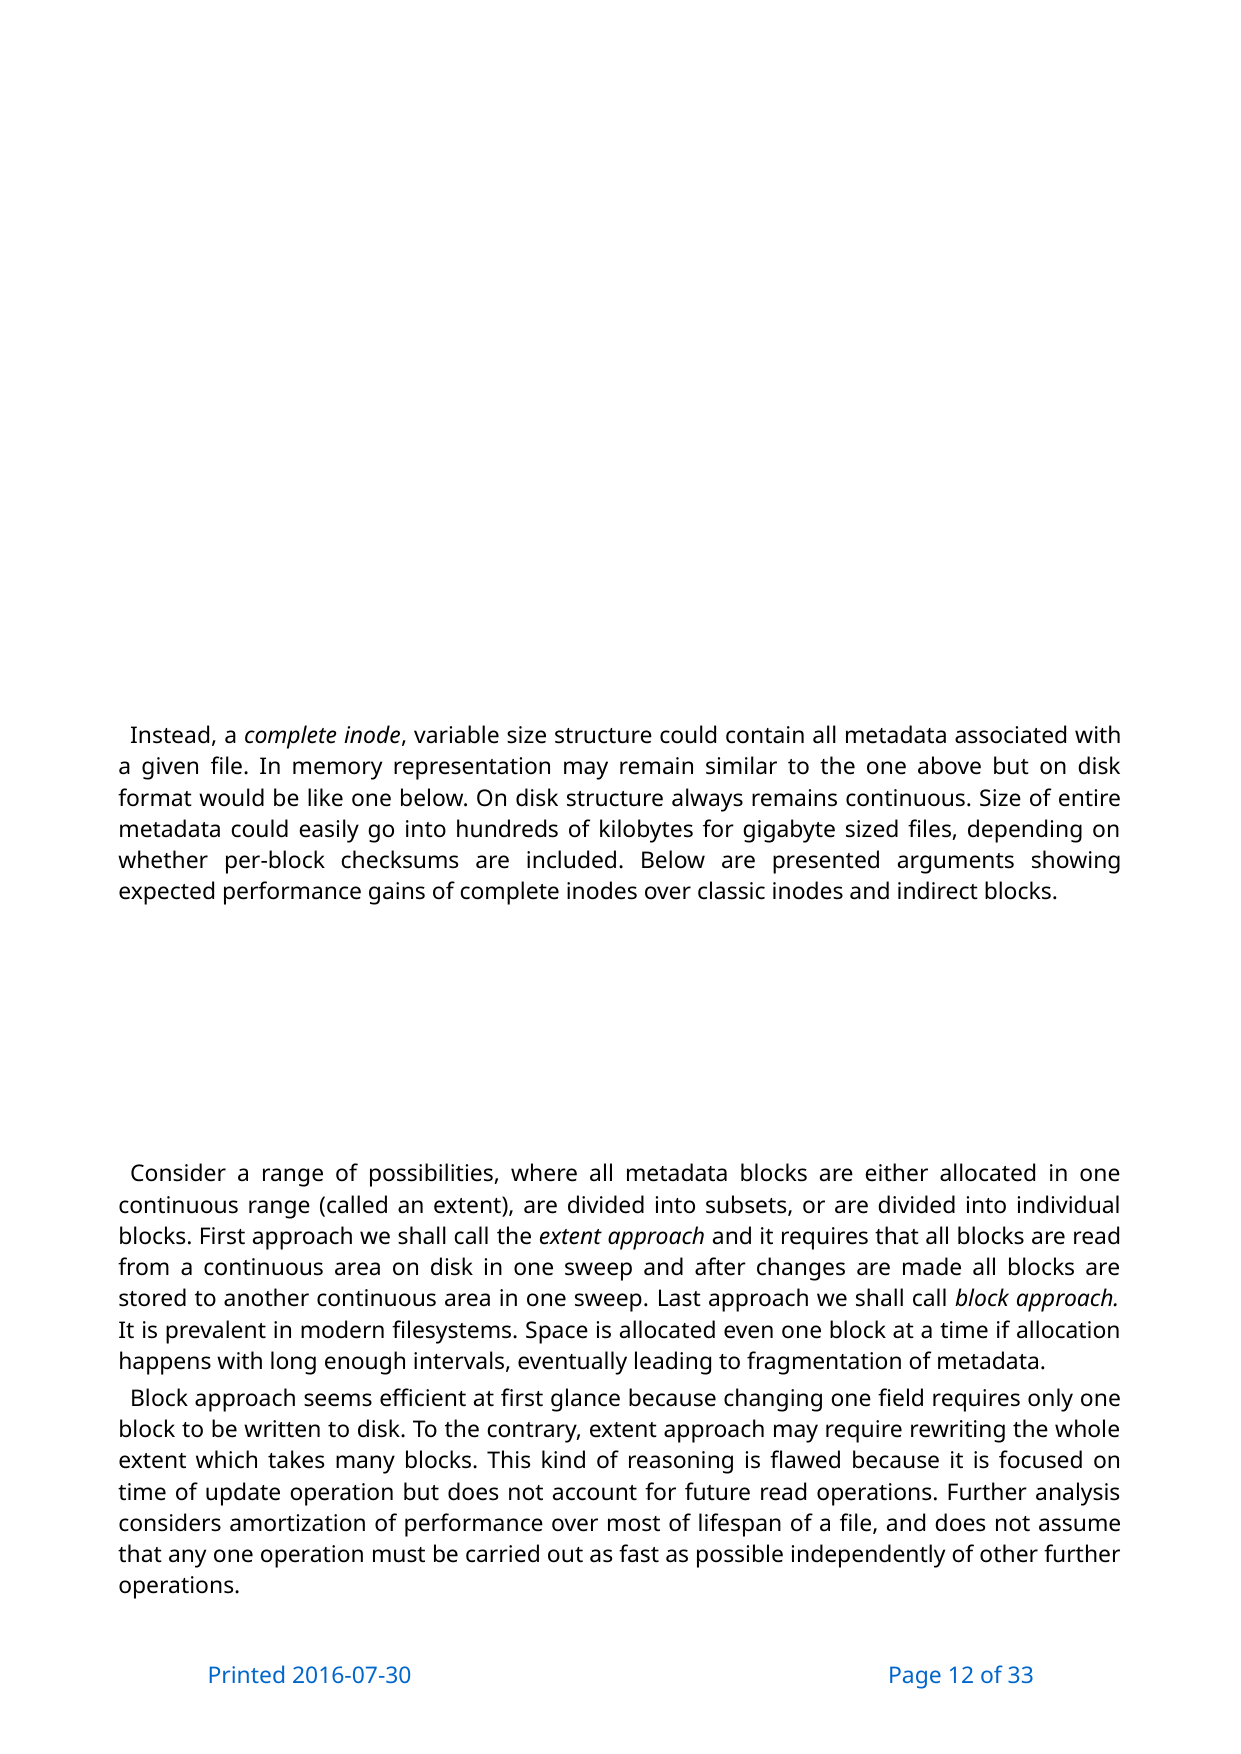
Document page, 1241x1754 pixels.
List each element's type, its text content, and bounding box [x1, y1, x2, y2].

text Block approach seems efficient at first glance because changing one field requires only one block to be written to disk. To the contrary, extent approach may require rewriting the whole extent which takes many blocks. This kind of reasoning is flawed because it is focused on time of update operation but does not account for future read operations. Further analysis considers amortization of performance over most of lifespan of a file, and does not assume that any one operation must be carried out as fast as possible independently of other further operations. [118, 1382, 1122, 1601]
text Consider a range of possibilities, where all metadata blocks are either allocated in one continuous range (called an extent), are divided into subsets, or are divided into individual blocks. First approach we shall call the extent approach and it requires that all blocks are read from a continuous area on disk in one sweep and after changes are made all blocks are stored to another continuous area in one sweep. Last approach we shall call block approach. It is prevalent in modern filesystems. Space is allocated even one block at a time if allocation happens with long enough intervals, eventually leading to fragmentation of metadata. [118, 1157, 1122, 1376]
text Instead, a complete inode, variable size structure could contain all metadata associated with a given file. In memory representation may remain similar to the one above but on disk format would be like one below. On disk structure always remains continuous. Size of entire metadata could easily go into hundreds of kilobytes for gigabyte sized files, depending on whether per-block checksums are included. Below are presented arguments showing expected performance gains of complete inodes over classic inodes and indirect blocks. [118, 719, 1122, 907]
